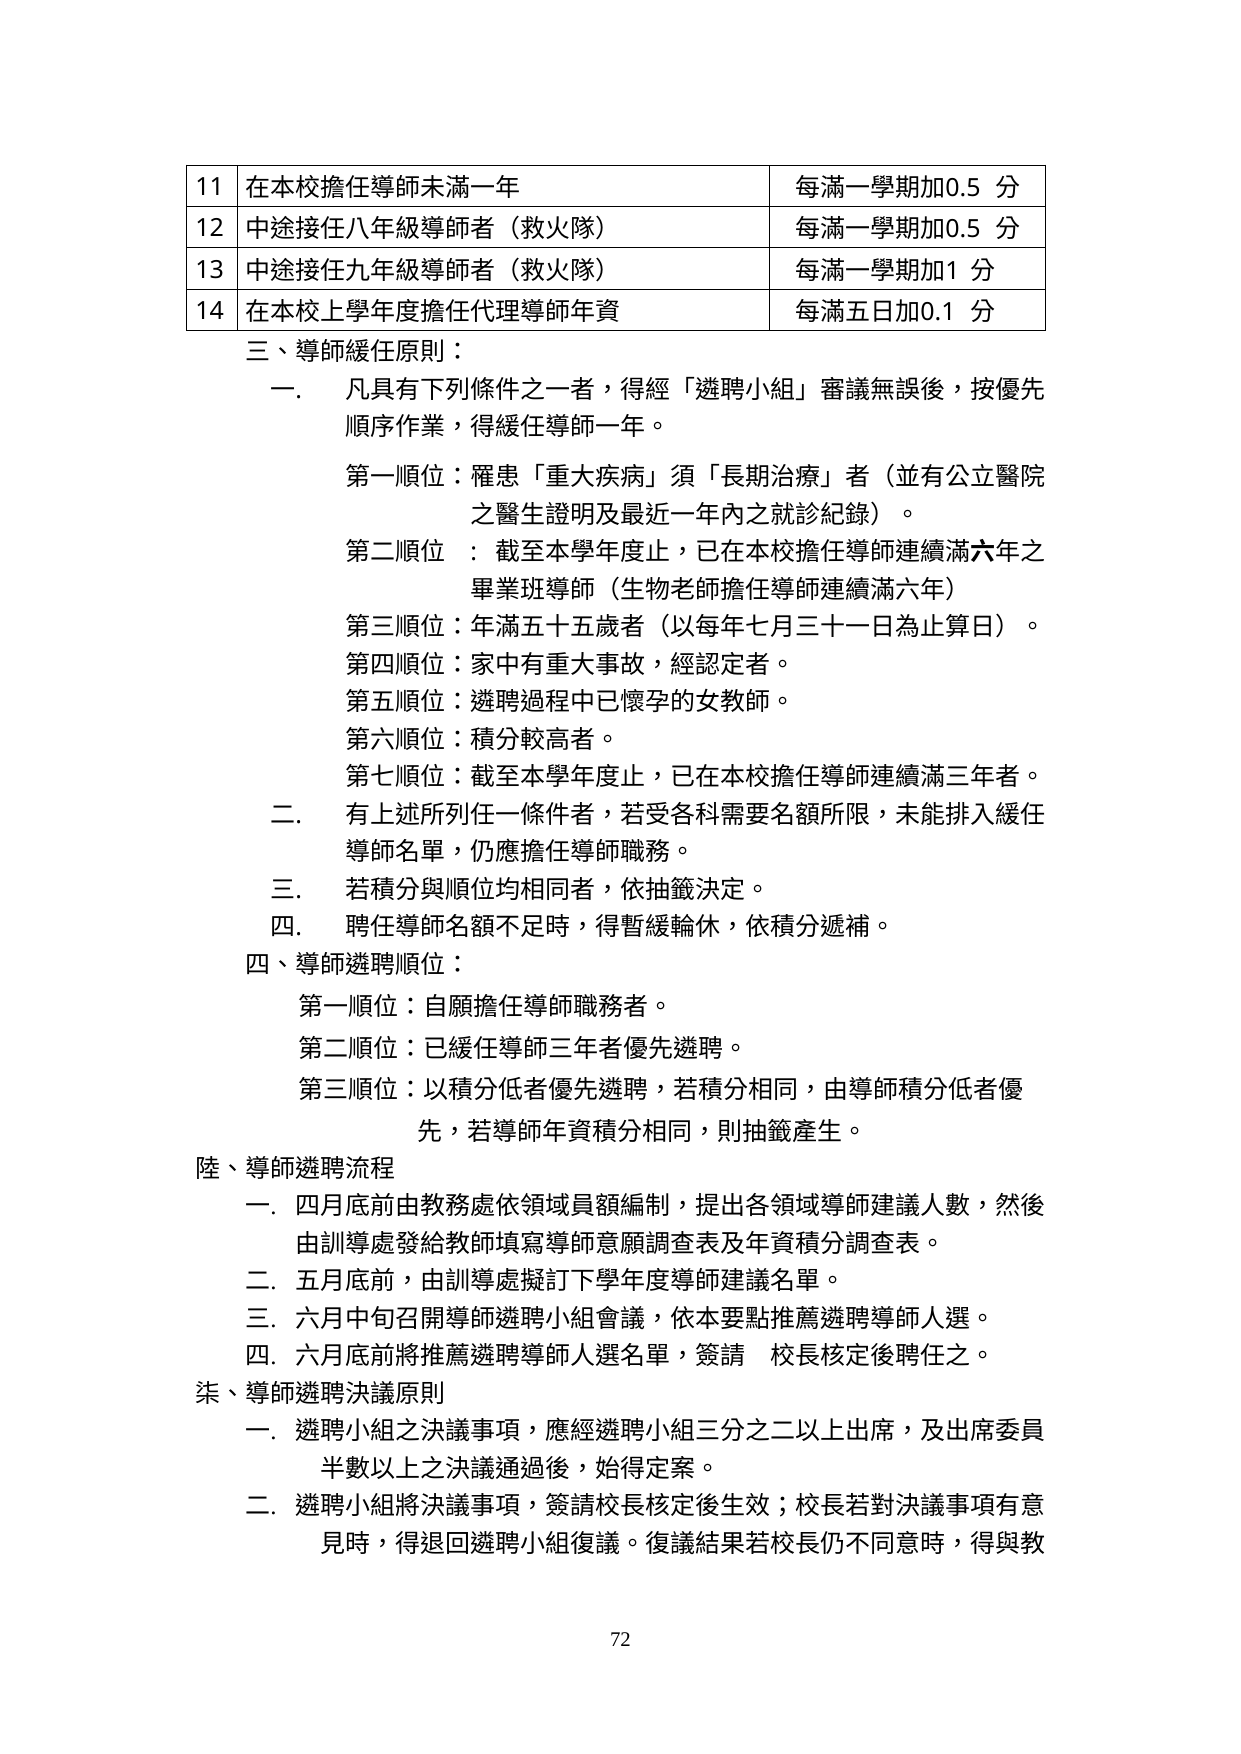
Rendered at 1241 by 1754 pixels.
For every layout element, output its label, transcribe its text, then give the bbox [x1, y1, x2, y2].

text 第四順位：家中有重大事故，經認定者。 [328, 643, 1045, 681]
text 陸、導師遴聘流程 [195, 1148, 1045, 1185]
list 若積分與順位均相同者，依抽籤決定。 [260, 868, 1045, 906]
text 第七順位：截至本學年度止，已在本校擔任導師連續滿三年者。 [328, 756, 1045, 793]
table_cell 每滿一學期加1分 [770, 248, 1045, 288]
table_cell 在本校擔任導師未滿一年 [238, 166, 769, 206]
table_cell 每滿五日加0.1分 [770, 290, 1045, 330]
list 遴聘小組之決議事項，應經遴聘小組三分之二以上出席，及出席委員半數以上之決議通過後，始得定案。 [245, 1410, 1045, 1485]
text 第二順位 :截至本學年度止，已在本校擔任導師連續滿六年之畢業班導師（生物老師擔任導師連續滿六年） [328, 531, 1045, 606]
list 六月中旬召開導師遴聘小組會議，依本要點推薦遴聘導師人選。 [245, 1298, 1045, 1335]
list 凡具有下列條件之一者，得經「遴聘小組」審議無誤後，按優先順序作業，得緩任導師一年。 [260, 368, 1045, 443]
text 四、導師遴聘順位： [195, 943, 1045, 981]
table_cell 中途接任八年級導師者（救火隊） [238, 207, 769, 247]
text 第五順位：遴聘過程中已懷孕的女教師。 [328, 681, 1045, 718]
table_cell 每滿一學期加0.5分 [770, 166, 1045, 206]
text 第二順位：已緩任導師三年者優先遴聘。 [195, 1023, 1045, 1064]
table_cell 12 [187, 207, 237, 247]
table_cell 13 [187, 248, 237, 288]
list 遴聘小組將決議事項，簽請校長核定後生效；校長若對決議事項有意見時，得退回遴聘小組復議。復議結果若校長仍不同意時，得與教 [245, 1485, 1045, 1560]
table_cell 14 [187, 290, 237, 330]
text 柒、導師遴聘決議原則 [195, 1373, 1045, 1410]
list 聘任導師名額不足時，得暫緩輪休，依積分遞補。 [260, 906, 1045, 943]
table_cell 在本校上學年度擔任代理導師年資 [238, 290, 769, 330]
text 第六順位：積分較高者。 [328, 718, 1045, 756]
text 第三順位：以積分低者優先遴聘，若積分相同，由導師積分低者優先，若導師年資積分相同，則抽籤產生。 [299, 1064, 1045, 1148]
list 五月底前，由訓導處擬訂下學年度導師建議名單。 [245, 1260, 1045, 1298]
list 四月底前由教務處依領域員額編制，提出各領域導師建議人數，然後由訓導處發給教師填寫導師意願調查表及年資積分調查表。 [245, 1185, 1045, 1260]
table_cell 中途接任九年級導師者（救火隊） [238, 248, 769, 288]
text 第三順位：年滿五十五歲者（以每年七月三十一日為止算日）。 [328, 606, 1045, 643]
text 第一順位：自願擔任導師職務者。 [195, 981, 1045, 1023]
list 六月底前將推薦遴聘導師人選名單，簽請 校長核定後聘任之。 [245, 1335, 1045, 1373]
table_cell 11 [187, 166, 237, 206]
list 有上述所列任一條件者，若受各科需要名額所限，未能排入緩任導師名單，仍應擔任導師職務。 [260, 793, 1045, 868]
text 第一順位：罹患「重大疾病」須「長期治療」者（並有公立醫院之醫生證明及最近一年內之就診紀錄）。 [328, 456, 1045, 531]
text 三、導師緩任原則： [195, 331, 1045, 368]
table_cell 每滿一學期加0.5分 [770, 207, 1045, 247]
